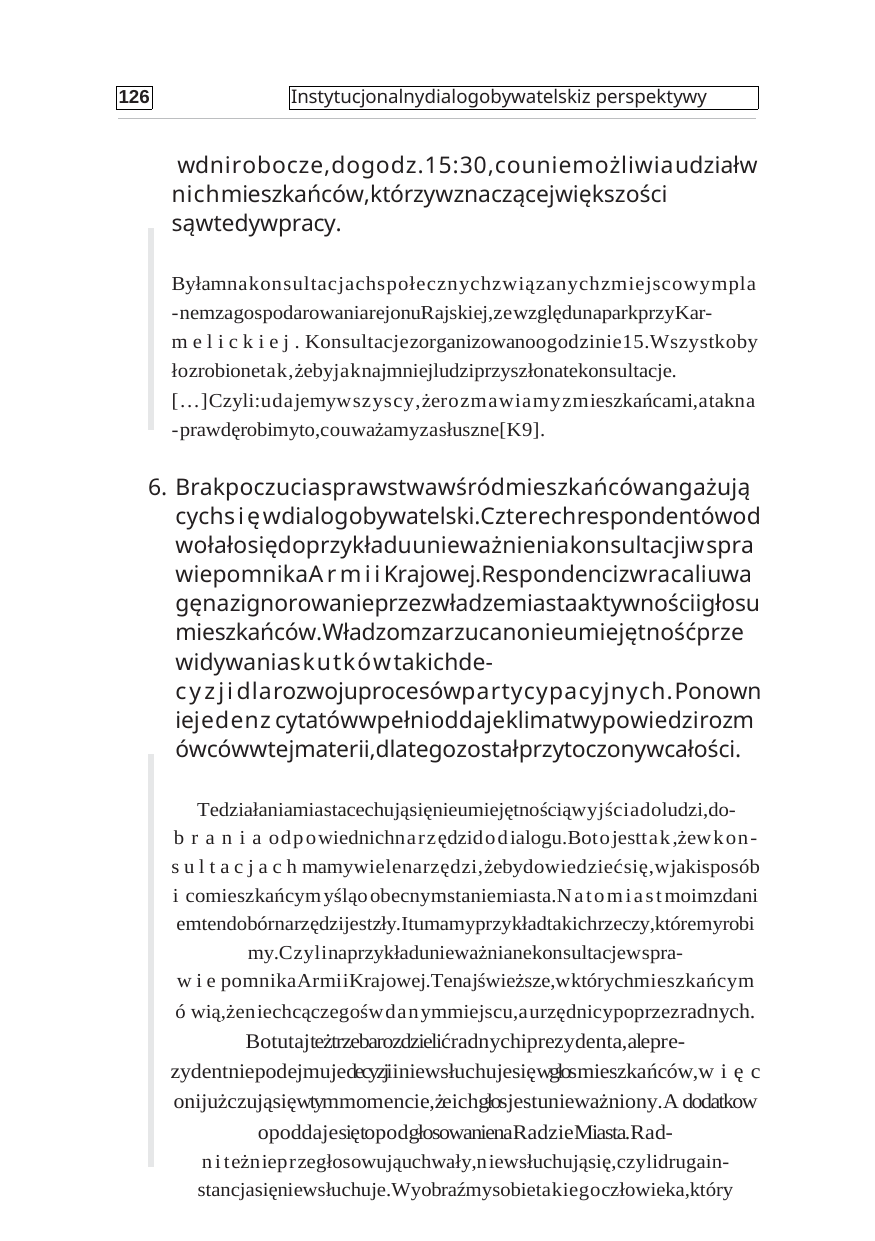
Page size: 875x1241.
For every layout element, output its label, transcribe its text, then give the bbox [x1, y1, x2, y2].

text Byłamnakonsultacjachspołecznychzwiązanychzmiejscowympla-nemzagospodarowaniarejonuRajskiej,zewzględunaparkprzyKar-melickiej.Konsultacjezorganizowanoogodzinie15.Wszystkobyłozrobionetak,żebyjaknajmniejludziprzyszłonatekonsultacje.[…]Czyli:udajemywszyscy,żerozmawiamyzmieszkańcami,atakna-prawdęrobimyto,couważamyzasłuszne[K9]. [171, 272, 761, 441]
text wdnirobocze,dogodz.15:30,couniemożliwiaudziałwnichmieszkańców,którzywznaczącejwiększości sąwtedywpracy. [171, 150, 758, 237]
text Tedziałaniamiastacechująsięnieumiejętnościąwyjściadoludzi,do-braniaodpowiednichnarzędzidodialogu.Botojesttak,żewkon-sultacjachmamywielenarzędzi,żebydowiedziećsię,wjakisposóbicomieszkańcymyśląoobecnymstaniemiasta.Natomiastmoimzdaniemtendobórnarzędzijestzły.Itumamyprzykładtakichrzeczy,któremyrobimy.Czylinaprzykładunieważnianekonsultacjewspra-wiepomnikaArmiiKrajowej.Tenajświeższe,wktórychmieszkańcymówią,żeniechcączegośwdanymmiejscu,aurzędnicypoprzezradnych.Botutajteżtrzebarozdzielićradnychiprezydenta,alepre-zydentniepodejmujedecyzjiiniewsłuchujesięwgłosmieszkańców,więconijużczująsięwtymmomencie,żeichgłosjestunieważniony.AdodatkowopoddajesiętopodgłosowanienaRadzieMiasta.Rad-niteżnieprzegłosowująuchwały,niewsłuchująsię,czylidrugain-stancjasięniewsłuchuje.Wyobraźmysobietakiegoczłowieka,który [169, 798, 761, 1201]
list Brakpoczuciasprawstwawśródmieszkańcówangażującychsięwdialogobywatelski.CzterechrespondentówodwołałosiędoprzykładuunieważnieniakonsultacjiwsprawiepomnikaArmiiKrajowej.Respondencizwracaliuwagęnazignorowanieprzezwładzemiastaaktywnościigłosumieszkańców.Władzomzarzucanonieumiejętnośćprzewidywaniaskutkówtakichde-cyzjidlarozwojuprocesówpartycypacyjnych.Ponowniejedenzcytatówwpełnioddajeklimatwypowiedzirozmówcówwtejmaterii,dlategozostałprzytoczonywcałości. [148, 472, 762, 763]
